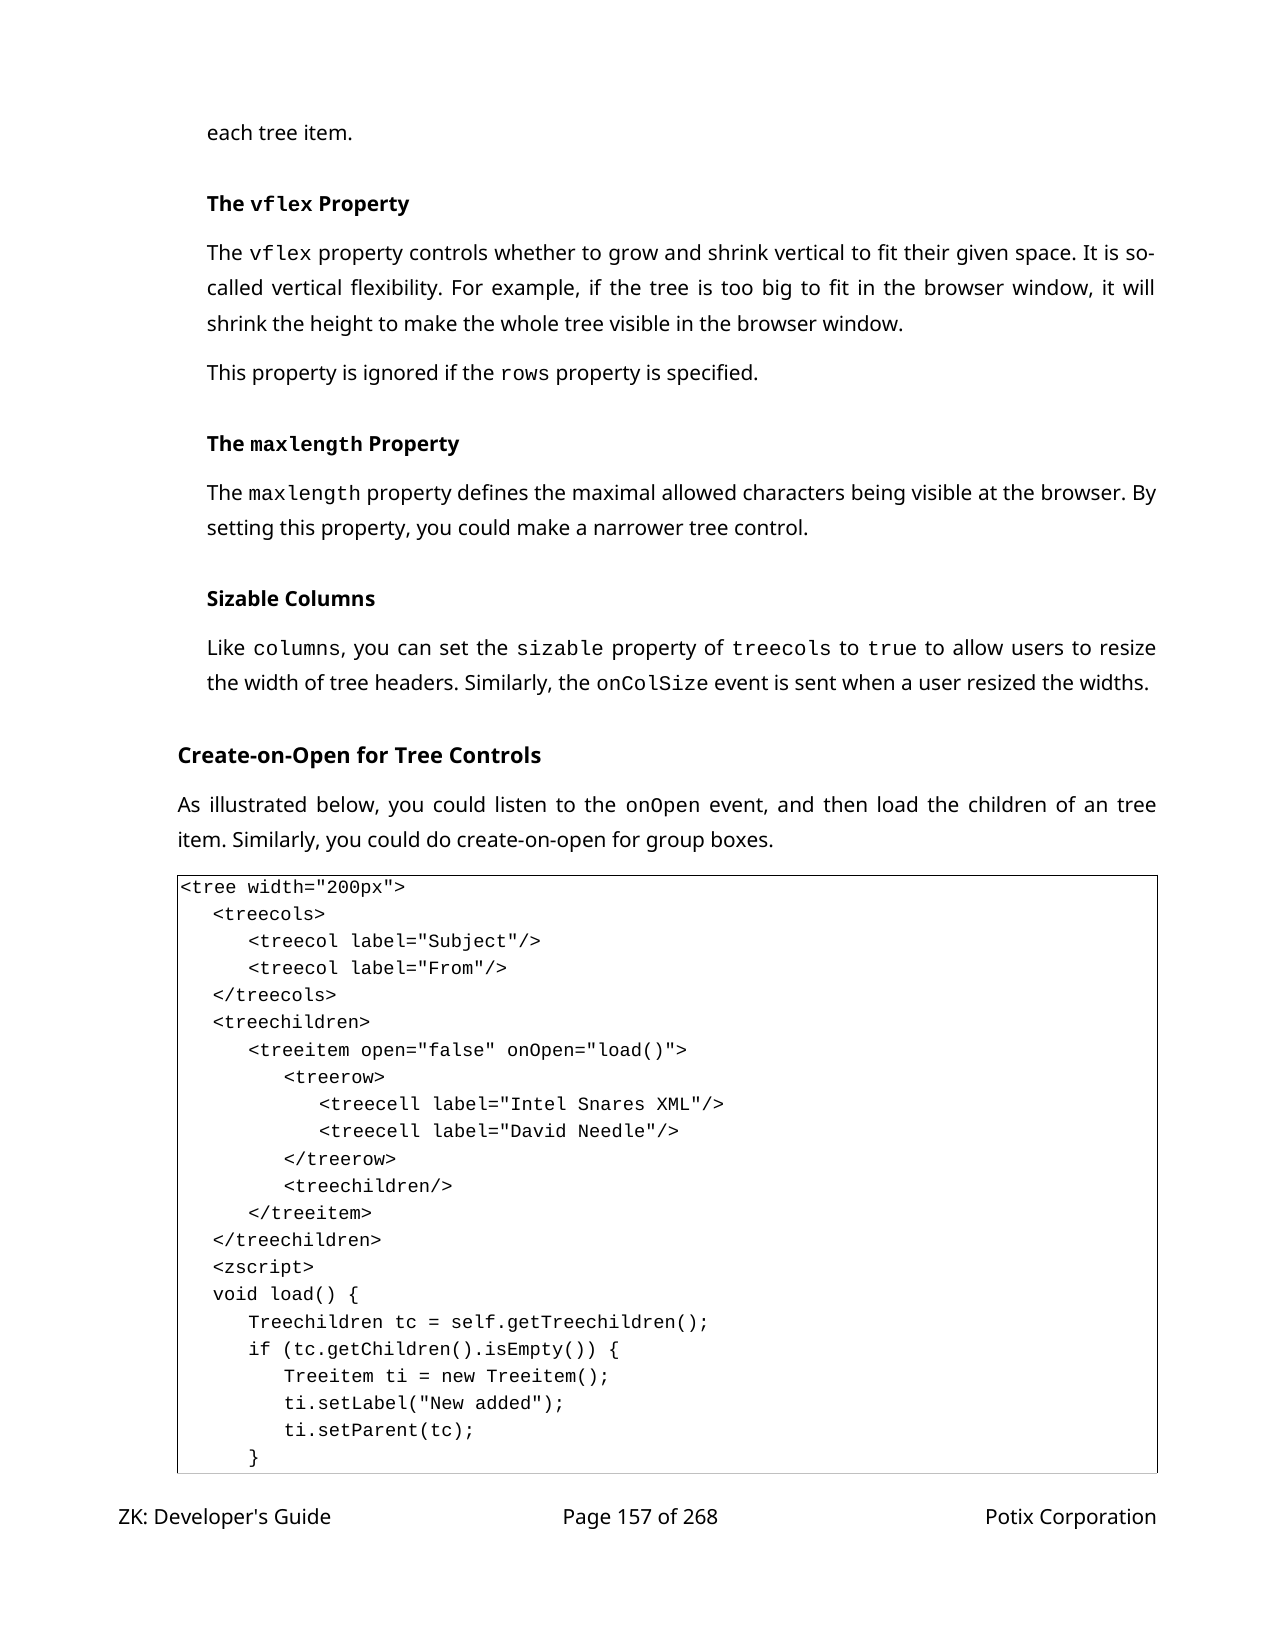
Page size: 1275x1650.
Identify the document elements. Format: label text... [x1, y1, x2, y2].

text Treechildren tc = self.getTreechildren(); [178, 1309, 1157, 1334]
subtitle The maxlength Property [207, 429, 1157, 457]
text <treecell label="David Needle"/> [178, 1119, 1157, 1143]
text This property is ignored if the rows property is specified. [207, 358, 1157, 386]
text Like columns, you can set the sizable property of treecols to true to allow users to resize the width of tree headers. Similarly, the onColSize event is sent when a user resized the widths. [207, 633, 1157, 697]
text if (tc.getChildren().isEmpty()) { [178, 1337, 1157, 1361]
text <treecols> [178, 902, 1157, 926]
subtitle Sizable Columns [207, 584, 1157, 612]
text Treeitem ti = new Treeitem(); [178, 1364, 1157, 1388]
text The vflex property controls whether to grow and shrink vertical to fit their given space. It is so-called vertical flexibility. For example, if the tree is too big to fit in the browser window, it will shrink the height to make the whole tree visible in the browser window. [207, 238, 1157, 337]
text <treechildren/> [178, 1173, 1157, 1198]
subtitle Create-on-Open for Tree Controls [177, 739, 1157, 769]
text void load() { [178, 1282, 1157, 1307]
text </treecols> [178, 983, 1157, 1007]
text <zscript> [178, 1255, 1157, 1279]
text </treechildren> [178, 1228, 1157, 1252]
text <treerow> [178, 1065, 1157, 1089]
text ti.setLabel("New added"); [178, 1391, 1157, 1415]
text <treechildren> [178, 1010, 1157, 1035]
text </treerow> [178, 1146, 1157, 1171]
text The maxlength property defines the maximal allowed characters being visible at the browser. By setting this property, you could make a narrower tree control. [207, 478, 1157, 542]
subtitle The vflex Property [207, 189, 1157, 217]
text <treecol label="Subject"/> [178, 929, 1157, 953]
text <tree width="200px"> [178, 876, 1157, 899]
text </treeitem> [178, 1201, 1157, 1225]
text each tree item. [207, 118, 1157, 146]
text } [178, 1445, 1157, 1473]
text <treecell label="Intel Snares XML"/> [178, 1092, 1157, 1116]
text ti.setParent(tc); [178, 1418, 1157, 1442]
text As illustrated below, you could listen to the onOpen event, and then load the children of an tree item. Similarly, you could do create-on-open for group boxes. [177, 790, 1157, 854]
text <treecol label="From"/> [178, 956, 1157, 980]
text <treeitem open="false" onOpen="load()"> [178, 1038, 1157, 1062]
